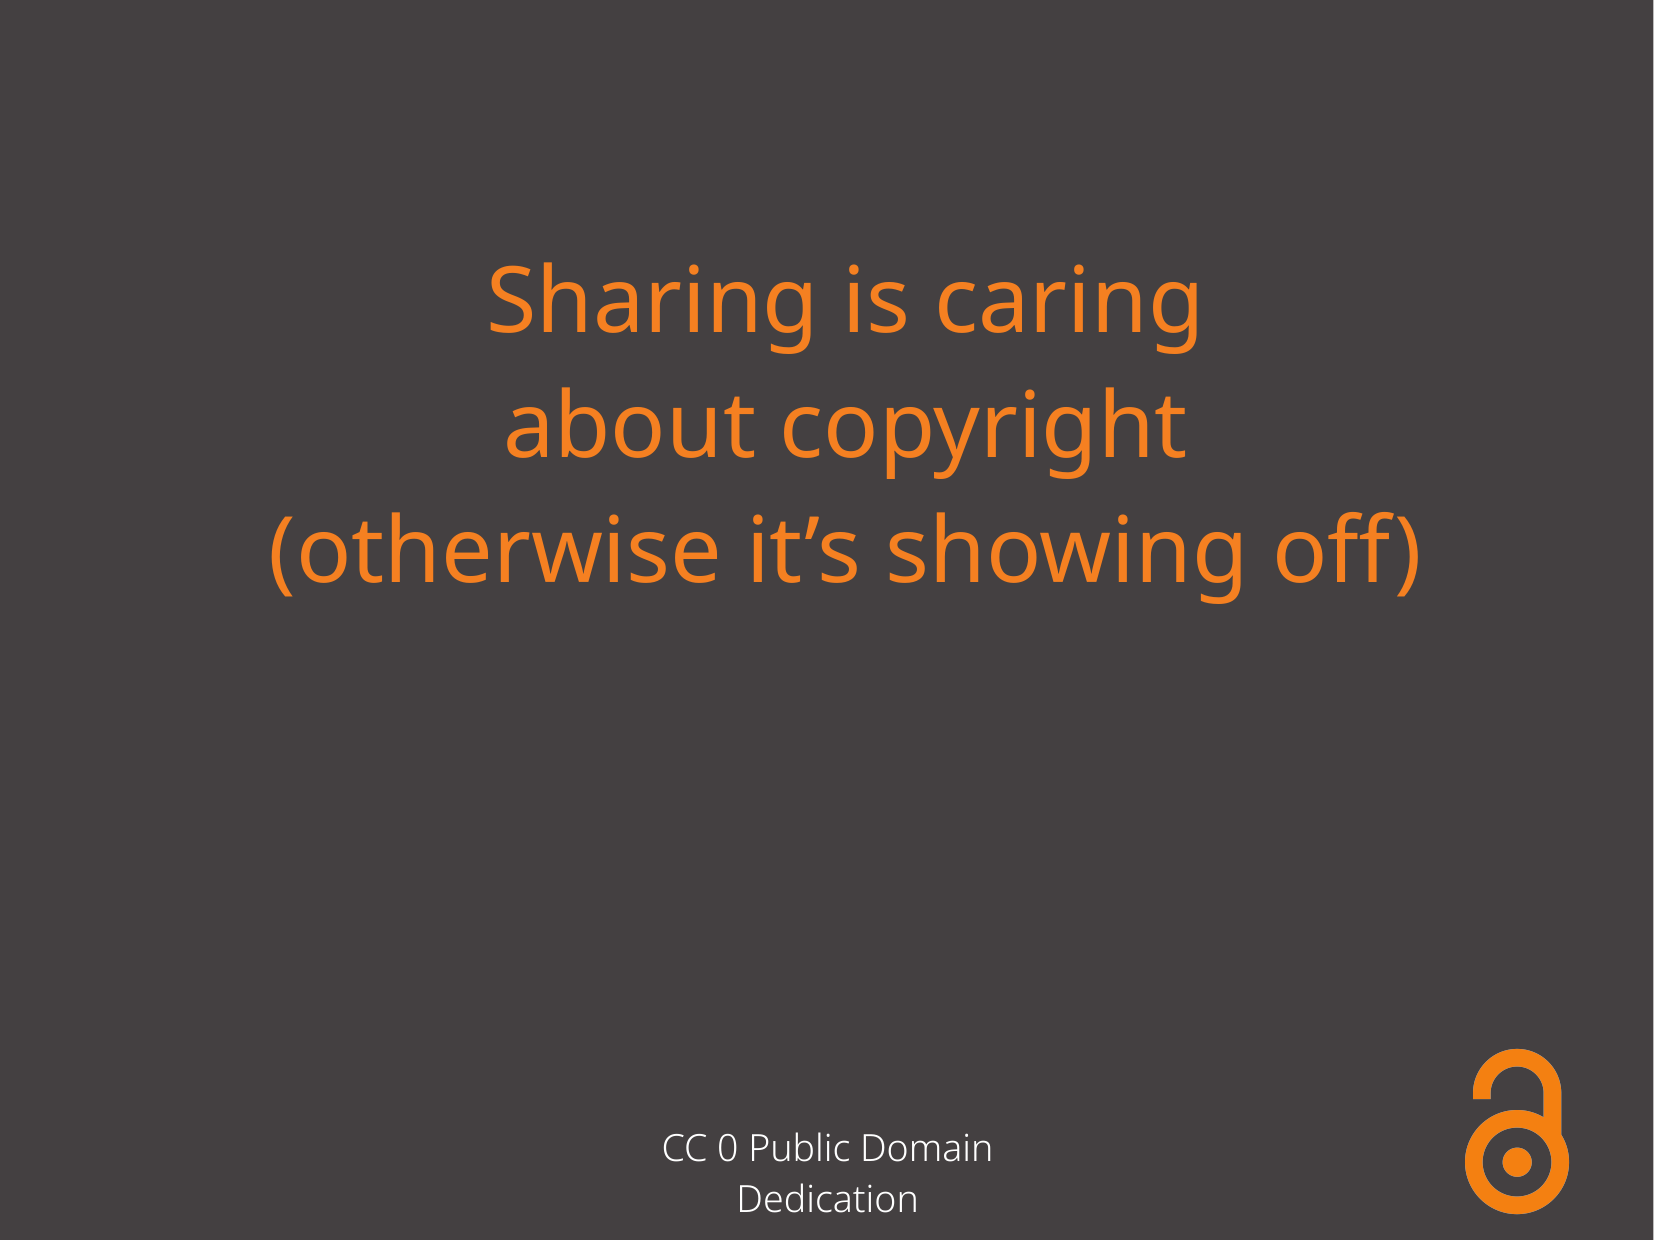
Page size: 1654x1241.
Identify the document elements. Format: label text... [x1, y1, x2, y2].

title Sharing is caring about copyright (otherwise it’s showing off) [101, 256, 1591, 587]
picture [1463, 1047, 1571, 1216]
